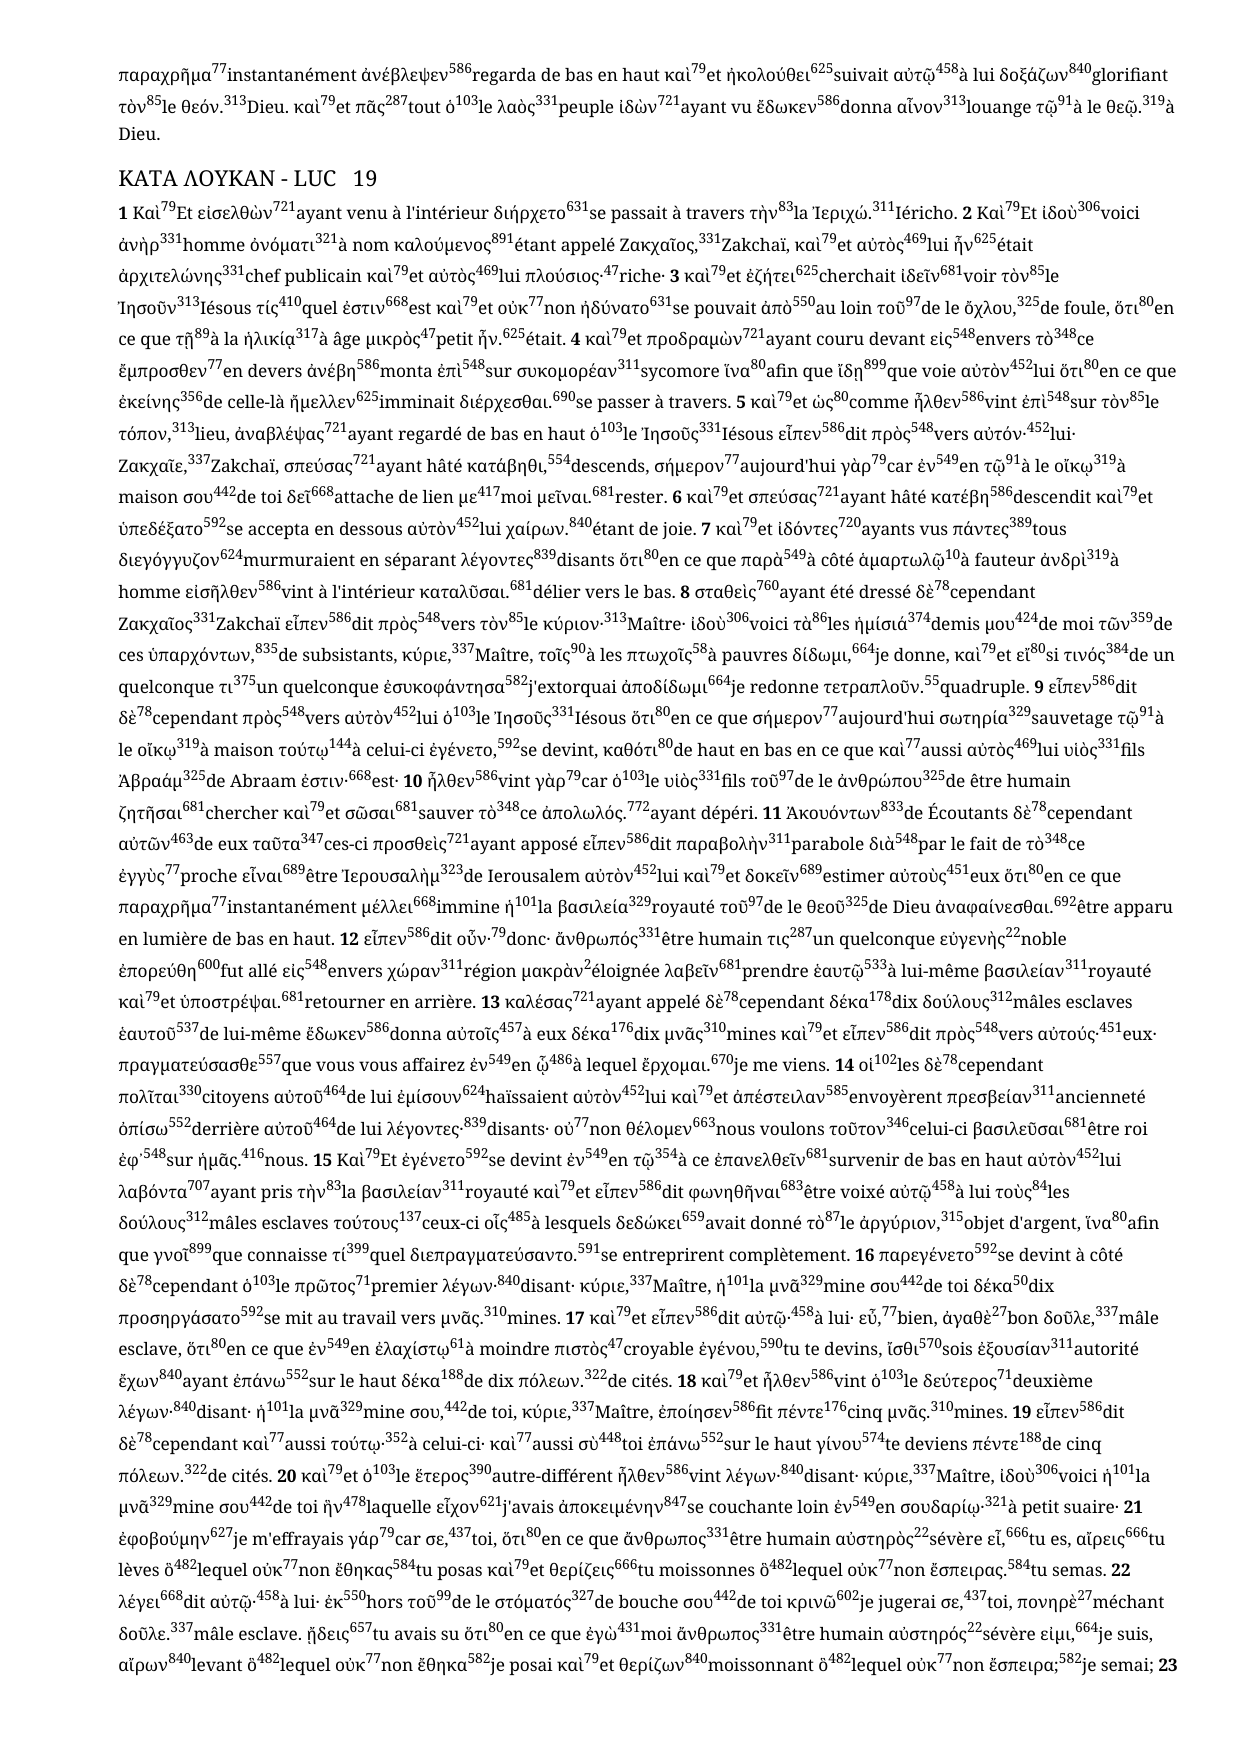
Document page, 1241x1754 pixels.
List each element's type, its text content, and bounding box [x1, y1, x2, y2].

text 1 Καὶ79Et εἰσελθὼν721ayant venu à l'intérieur διήρχετο631se passait à travers τὴν83la Ἰεριχώ.311Iéricho. 2 Καὶ79Et ἰδοὺ306voici ἀνὴρ331homme ὀνόματι321à nom καλούμενος891étant appelé Ζακχαῖος,331Zakchaï, καὶ79et αὐτὸς469lui ἦν625était ἀρχιτελώνης331chef publicain καὶ79et αὐτὸς469lui πλούσιος·47riche· 3 καὶ79et ἐζήτει625cherchait ἰδεῖν681voir τὸν85le Ἰησοῦν313Iésous τίς410quel ἐστιν668est καὶ79et οὐκ77non ἠδύνατο631se pouvait ἀπὸ550au loin τοῦ97de le ὄχλου,325de foule, ὅτι80en ce que τῇ89à la ἡλικίᾳ317à âge μικρὸς47petit ἦν.625était. 4 καὶ79et προδραμὼν721ayant couru devant εἰς548envers τὸ348ce ἔμπροσθεν77en devers ἀνέβη586monta ἐπὶ548sur συκομορέαν311sycomore ἵνα80afin que ἴδῃ899que voie αὐτὸν452lui ὅτι80en ce que ἐκείνης356de celle-là ἤμελλεν625imminait διέρχεσθαι.690se passer à travers. 5 καὶ79et ὡς80comme ἦλθεν586vint ἐπὶ548sur τὸν85le τόπον,313lieu, ἀναβλέψας721ayant regardé de bas en haut ὁ103le Ἰησοῦς331Iésous εἶπεν586dit πρὸς548vers αὐτόν·452lui· Ζακχαῖε,337Zakchaï, σπεύσας721ayant hâté κατάβηθι,554descends, σήμερον77aujourd'hui γὰρ79car ἐν549en τῷ91à le οἴκῳ319à maison σου442de toi δεῖ668attache de lien με417moi μεῖναι.681rester. 6 καὶ79et σπεύσας721ayant hâté κατέβη586descendit καὶ79et ὑπεδέξατο592se accepta en dessous αὐτὸν452lui χαίρων.840étant de joie. 7 καὶ79et ἰδόντες720ayants vus πάντες389tous διεγόγγυζον624murmuraient en séparant λέγοντες839disants ὅτι80en ce que παρὰ549à côté ἁμαρτωλῷ10à fauteur ἀνδρὶ319à homme εἰσῆλθεν586vint à l'intérieur καταλῦσαι.681délier vers le bas. 8 σταθεὶς760ayant été dressé δὲ78cependant Ζακχαῖος331Zakchaï εἶπεν586dit πρὸς548vers τὸν85le κύριον·313Maître· ἰδοὺ306voici τὰ86les ἡμίσιά374demis μου424de moi τῶν359de ces ὑπαρχόντων,835de subsistants, κύριε,337Maître, τοῖς90à les πτωχοῖς58à pauvres δίδωμι,664je donne, καὶ79et εἴ80si τινός384de un quelconque τι375un quelconque ἐσυκοφάντησα582j'extorquai ἀποδίδωμι664je redonne τετραπλοῦν.55quadruple. 9 εἶπεν586dit δὲ78cependant πρὸς548vers αὐτὸν452lui ὁ103le Ἰησοῦς331Iésous ὅτι80en ce que σήμερον77aujourd'hui σωτηρία329sauvetage τῷ91à le οἴκῳ319à maison τούτῳ144à celui-ci ἐγένετο,592se devint, καθότι80de haut en bas en ce que καὶ77aussi αὐτὸς469lui υἱὸς331fils Ἀβραάμ325de Abraam ἐστιν·668est· 10 ἦλθεν586vint γὰρ79car ὁ103le υἱὸς331fils τοῦ97de le ἀνθρώπου325de être humain ζητῆσαι681chercher καὶ79et σῶσαι681sauver τὸ348ce ἀπολωλός.772ayant dépéri. 11 Ἀκουόντων833de Écoutants δὲ78cependant αὐτῶν463de eux ταῦτα347ces-ci προσθεὶς721ayant apposé εἶπεν586dit παραβολὴν311parabole διὰ548par le fait de τὸ348ce ἐγγὺς77proche εἶναι689être Ἰερουσαλὴμ323de Ierousalem αὐτὸν452lui καὶ79et δοκεῖν689estimer αὐτοὺς451eux ὅτι80en ce que παραχρῆμα77instantanément μέλλει668immine ἡ101la βασιλεία329royauté τοῦ97de le θεοῦ325de Dieu ἀναφαίνεσθαι.692être apparu en lumière de bas en haut. 12 εἶπεν586dit οὖν·79donc· ἄνθρωπός331être humain τις287un quelconque εὐγενὴς22noble ἐπορεύθη600fut allé εἰς548envers χώραν311région μακρὰν2éloignée λαβεῖν681prendre ἑαυτῷ533à lui-même βασιλείαν311royauté καὶ79et ὑποστρέψαι.681retourner en arrière. 13 καλέσας721ayant appelé δὲ78cependant δέκα178dix δούλους312mâles esclaves ἑαυτοῦ537de lui-même ἔδωκεν586donna αὐτοῖς457à eux δέκα176dix μνᾶς310mines καὶ79et εἶπεν586dit πρὸς548vers αὐτούς·451eux· πραγματεύσασθε557que vous vous affairez ἐν549en ᾧ486à lequel ἔρχομαι.670je me viens. 14 οἱ102les δὲ78cependant πολῖται330citoyens αὐτοῦ464de lui ἐμίσουν624haïssaient αὐτὸν452lui καὶ79et ἀπέστειλαν585envoyèrent πρεσβείαν311ancienneté ὀπίσω552derrière αὐτοῦ464de lui λέγοντες·839disants· οὐ77non θέλομεν663nous voulons τοῦτον346celui-ci βασιλεῦσαι681être roi ἐφ᾽548sur ἡμᾶς.416nous. 15 Καὶ79Et ἐγένετο592se devint ἐν549en τῷ354à ce ἐπανελθεῖν681survenir de bas en haut αὐτὸν452lui λαβόντα707ayant pris τὴν83la βασιλείαν311royauté καὶ79et εἶπεν586dit φωνηθῆναι683être voixé αὐτῷ458à lui τοὺς84les δούλους312mâles esclaves τούτους137ceux-ci οἷς485à lesquels δεδώκει659avait donné τὸ87le ἀργύριον,315objet d'argent, ἵνα80afin que γνοῖ899que connaisse τί399quel διεπραγματεύσαντο.591se entreprirent complètement. 16 παρεγένετο592se devint à côté δὲ78cependant ὁ103le πρῶτος71premier λέγων·840disant· κύριε,337Maître, ἡ101la μνᾶ329mine σου442de toi δέκα50dix προσηργάσατο592se mit au travail vers μνᾶς.310mines. 17 καὶ79et εἶπεν586dit αὐτῷ·458à lui· εὖ,77bien, ἀγαθὲ27bon δοῦλε,337mâle esclave, ὅτι80en ce que ἐν549en ἐλαχίστῳ61à moindre πιστὸς47croyable ἐγένου,590tu te devins, ἴσθι570sois ἐξουσίαν311autorité ἔχων840ayant ἐπάνω552sur le haut δέκα188de dix πόλεων.322de cités. 18 καὶ79et ἦλθεν586vint ὁ103le δεύτερος71deuxième λέγων·840disant· ἡ101la μνᾶ329mine σου,442de toi, κύριε,337Maître, ἐποίησεν586fit πέντε176cinq μνᾶς.310mines. 19 εἶπεν586dit δὲ78cependant καὶ77aussi τούτῳ·352à celui-ci· καὶ77aussi σὺ448toi ἐπάνω552sur le haut γίνου574te deviens πέντε188de cinq πόλεων.322de cités. 20 καὶ79et ὁ103le ἕτερος390autre-différent ἦλθεν586vint λέγων·840disant· κύριε,337Maître, ἰδοὺ306voici ἡ101la μνᾶ329mine σου442de toi ἣν478laquelle εἶχον621j'avais ἀποκειμένην847se couchante loin ἐν549en σουδαρίῳ·321à petit suaire· 21 ἐφοβούμην627je m'effrayais γάρ79car σε,437toi, ὅτι80en ce que ἄνθρωπος331être humain αὐστηρὸς22sévère εἶ,666tu es, αἴρεις666tu lèves ὃ482lequel οὐκ77non ἔθηκας584tu posas καὶ79et θερίζεις666tu moissonnes ὃ482lequel οὐκ77non ἔσπειρας.584tu semas. 22 λέγει668dit αὐτῷ·458à lui· ἐκ550hors τοῦ99de le στόματός327de bouche σου442de toi κρινῶ602je jugerai σε,437toi, πονηρὲ27méchant δοῦλε.337mâle esclave. ᾔδεις657tu avais su ὅτι80en ce que ἐγὼ431moi ἄνθρωπος331être humain αὐστηρός22sévère εἰμι,664je suis, αἴρων840levant ὃ482lequel οὐκ77non ἔθηκα582je posai καὶ79et θερίζων840moissonnant ὃ482lequel οὐκ77non ἔσπειρα;582je semai; 23 καὶ79et διὰ548par le fait de τί399quel οὐκ77non ἔδωκάς584tu donnas μου424de moi τὸ87le ἀργύριον315objet d'argent ἐπὶ548sur τράπεζαν;311table; κἀγὼ431et moi ἐλθὼν721ayant venu σὺν549avec τόκῳ319à production ἂν340le cas échéant αὐτὸ454lui ἔπραξα.582je pratiquai. 24 καὶ79et τοῖς351à ceux παρεστῶσιν773à ayants dressés à côté εἶπεν·586dit· ἄρατε553levez ἀπ᾽550au loin αὐτοῦ464de lui τὴν83la μνᾶν311mine καὶ79et δότε553donnez τῷ352à celui τὰς82les δέκα176dix μνᾶς310mines ἔχοντι828à ayant –935– 25 καὶ79et εἶπαν585dirent αὐτῷ·458à lui· κύριε,337Maître, ἔχει668a δέκα176dix μνᾶς310mines –935– 26 λέγω664je dis ὑμῖν438à vous ὅτι80en ce que παντὶ378à tout τῷ352à celui ἔχοντι828à ayant δοθήσεται,619sera donné, ἀπὸ550au loin δὲ78cependant τοῦ358de celui μὴ77ne pas ἔχοντος834de ayant καὶ77aussi ὃ500lequel ἔχει668a ἀρθήσεται.619sera levé. 27 πλὴν79toutefois τοὺς84les ἐχθρούς52ennemis μου424de moi τούτους137ceux-ci τοὺς345ceux μὴ77ne pas θελήσαντάς706ayants voulus με417moi βασιλεῦσαι681être roi ἐπ᾽548sur αὐτοὺς451eux ἀγάγετε553conduisez ὧδε77ici καὶ79et κατασφάξατε553égorgez de haut en bas αὐτοὺς451eux ἔμπροσθέν552en devers μου.424de moi. 28 Καὶ79Et εἰπὼν721ayant dit ταῦτα347ces-ci ἐπορεύετο631se allait ἔμπροσθεν77en devers ἀναβαίνων840montant εἰς548envers Ἱεροσόλυμα.314Ierosolymas. 29 Καὶ79Et ἐγένετο592se devint ὡς80comme ἤγγισεν586approcha εἰς548envers Βηθφαγὴ311Bethphagé καὶ79et Βηθανία[ν]311Béthanie πρὸς548vers τὸ87le ὄρος315montagne τὸ348ce καλούμενον877étant appelé Ἐλαιῶν,322de Oliveraies, ἀπέστειλεν586envoya δύο52deux τῶν96de les μαθητῶν324de disciples 30 λέγων·840disant· ὑπάγετε569dirigez en arrière εἰς548envers τὴν83la κατέναντι77en contre face κώμην,311village, ἐν549en ᾗ484à laquelle εἰσπορευόμενοι866se allants à l'intérieur εὑρήσετε603vous trouverez πῶλον313poulain δεδεμένον,796ayant été attaché de lien, ἐφ᾽548sur ὃν480lequel οὐδεὶς390aucun πώποτε77jamais à un moment ἀνθρώπων324de êtres humains ἐκάθισεν,586assit, καὶ79et λύσαντες720ayants déliés αὐτὸν452lui ἀγάγετε.553conduisez. 31 καὶ79et ἐάν80si le cas échéant τις390un quelconque ὑμᾶς436vous ἐρωτᾷ·921que interroge· διὰ548par le fait de τί399quel λύετε;665vous déliez; οὕτως77ainsi ἐρεῖτε·603vous direz· ὅτι80en ce que ὁ103le κύριος331Maître αὐτοῦ464de lui χρείαν311besoin ἔχει.668a. 32 Ἀπελθόντες720Ayants éloignés δὲ78cependant οἱ468ceux ἀπεσταλμένοι812ayants étés envoyés εὗρον585trouvèrent καθὼς77de haut en bas comme εἶπεν586dit αὐτοῖς.457à eux. 33 λυόντων833de déliants δὲ78cependant αὐτῶν463de eux τὸν85le πῶλον313poulain εἶπαν585dirent οἱ102les κύριοι330Maîtres αὐτοῦ464de lui πρὸς548vers αὐτούς·451eux· τί399quel λύετε665vous déliez τὸν85le πῶλον;313poulain; 34 οἱ468ceux δὲ78cependant εἶπαν·585dirent· ὅτι80en ce que ὁ103le κύριος331Maître αὐτοῦ464de lui χρείαν311besoin ἔχει.668a. 35 καὶ79et ἤγαγον585conduisirent αὐτὸν452lui πρὸς548vers τὸν85le Ἰησοῦν313Iésous καὶ79et ἐπιρίψαντες720ayants flanqués au-dessus αὐτῶν463de eux τὰ86les ἱμάτια314himations ἐπὶ548sur τὸν85le πῶλον313poulain ἐπεβίβασαν585montèrent dessus τὸν85le Ἰησοῦν.313Iésous. 36 πορευομένου861de se allant δὲ78cependant αὐτοῦ464de lui ὑπεστρώννυον624étendaient en dessous τὰ86les ἱμάτια314himations ἑαυτῶν536de eux-mêmes ἐν549en τῇ89à la ὁδῷ.317à chemin. 37 Ἐγγίζοντος834de Approchant δὲ78cependant αὐτοῦ464de lui ἤδη77déjà πρὸς549vers τῇ89à la καταβάσει317à descente τοῦ99de le ὄρους327de montagne τῶν94de les ἐλαιῶν322de oliviers ἤρξαντο591se originèrent ἅπαν289en totalité τὸ105le πλῆθος333multitude τῶν96de les μαθητῶν324de disciples χαίροντες839étants de joie αἰνεῖν689louer τὸν85le θεὸν313Dieu φωνῇ317à voix μεγάλῃ8à grande περὶ550autour πασῶν381de toutes ὧν489de lesquelles εἶδον585virent δυνάμεων,322de puissances, 38 λέγοντες·839disants· εὐλογημένος813ayant été élogié ὁ103le ἐρχόμενος,867se venant, ὁ103le βασιλεὺς331roi ἐν549en ὀνόματι321à nom κυρίου·325de Maître· ἐν549en οὐρανῷ319à ciel εἰρήνη329paix καὶ79et δόξα329gloire ἐν549en ὑψίστοις.60à très hauts. 39 καί79et τινες389des quelconques τῶν96de les Φαρισαίων324de Pharisiens ἀπὸ550au loin τοῦ97de le ὄχλου325de foule εἶπαν585dirent πρὸς548vers αὐτόν·452lui· διδάσκαλε,337enseignant, ἐπιτίμησον554survalorise τοῖς90à les μαθηταῖς318à disciples σου.442de toi. 40 καὶ79et ἀποκριθεὶς760ayant été répondu εἶπεν·586dit· λέγω664je dis ὑμῖν,438à vous, ὅτι80en ce que ἐὰν80si le cas échéant οὗτοι363ceux-ci σιωπήσουσιν,605silenceront, οἱ102les λίθοι330pierres κράξουσιν.605croasseront. 41 Καὶ79Et ὡς80comme ἤγγισεν586approcha ἰδὼν721ayant vu τὴν83la πόλιν311cité ἔκλαυσεν586pleura ἐπ᾽548sur αὐτὴν450elle 42 λέγων840disant ὅτι80en ce que εἰ80si ἔγνως584tu connus ἐν549en τῇ89à la ἡμέρᾳ317à journée ταύτῃ142à celle-ci καὶ77aussi σὺ448toi τὰ347ces πρὸς548vers εἰρήνην·311paix· νῦν77maintenant δὲ78cependant ἐκρύβη600fut caché ἀπὸ550au loin ὀφθαλμῶν324de yeux σου.442de toi. 43 ὅτι80en ce que ἥξουσιν605surgiront ἡμέραι328journées ἐπὶ548sur σὲ437toi καὶ79et περιβαλοῦσίν605entoureront οἱ102les ἐχθροί70ennemis σου442de toi χάρακά313palissade σοι439à toi καὶ79et περικυκλώσουσίν605encercleront autour σε437toi καὶ79et συνέξουσίν605tiendront ensemble σε437toi πάντοθεν,77en toutes parts, 44 καὶ79et ἐδαφιοῦσίν605mettront au sol σε437toi καὶ79et τὰ86les τέκνα314enfants σου442de toi ἐν549en σοί,439à toi, καὶ79et οὐκ77non ἀφήσουσιν605abandonneront λίθον313pierre ἐπὶ548sur λίθον313pierre ἐν549en σοί,439à toi, ἀνθ᾽550contre ὧν493de lesquels οὐκ77non ἔγνως584tu connus τὸν85le καιρὸν313moment τῆς95de la ἐπισκοπῆς323de supervision σου.442de toi. 45 Καὶ79Et εἰσελθὼν721ayant venu à l'intérieur εἰς548envers τὸ87le ἱερὸν315sanctuaire ἤρξατο592se origina ἐκβάλλειν689éjecter τοὺς345ceux πωλοῦντας821troquants 46 λέγων840disant αὐτοῖς·457à eux· γέγραπται·654a été graphé· καὶ79et ἔσται612se sera ὁ103le οἶκός331maison μου424de moi οἶκος331maison προσευχῆς,323de prière, ὑμεῖς447vous δὲ78cependant αὐτὸν452lui ἐποιήσατε583vous fîtes σπήλαιον315caverne λῃστῶν.324de pilleurs. 47 Καὶ79Et ἦν625était διδάσκων840enseignant τὸ348ce καθ᾽548selon ἡμέραν311journée ἐν549en τῷ93à le ἱερῷ.321à sanctuaire. οἱ102les δὲ78cependant ἀρχιερεῖς330chefs sacrificateurs καὶ79et οἱ102les γραμματεῖς330lettrés ἐζήτουν624cherchaient αὐτὸν452lui ἀπολέσαι681dépérir καὶ79et οἱ102les πρῶτοι70premiers τοῦ97de le λαοῦ,325de peuple, 48 καὶ79et οὐχ77non εὕρισκον624trouvaient τὸ348ce τί399quel ποιήσωσιν,898que fassent, ὁ103le λαὸς331peuple γὰρ79car ἅπας390en totalité ἐξεκρέματο631se suspendait hors αὐτοῦ464de lui ἀκούων.840écoutant. [118, 197, 1181, 1677]
text ΚΑΤΑ ΛΟΥΚΑΝ - LUC 19 [118, 163, 1181, 193]
